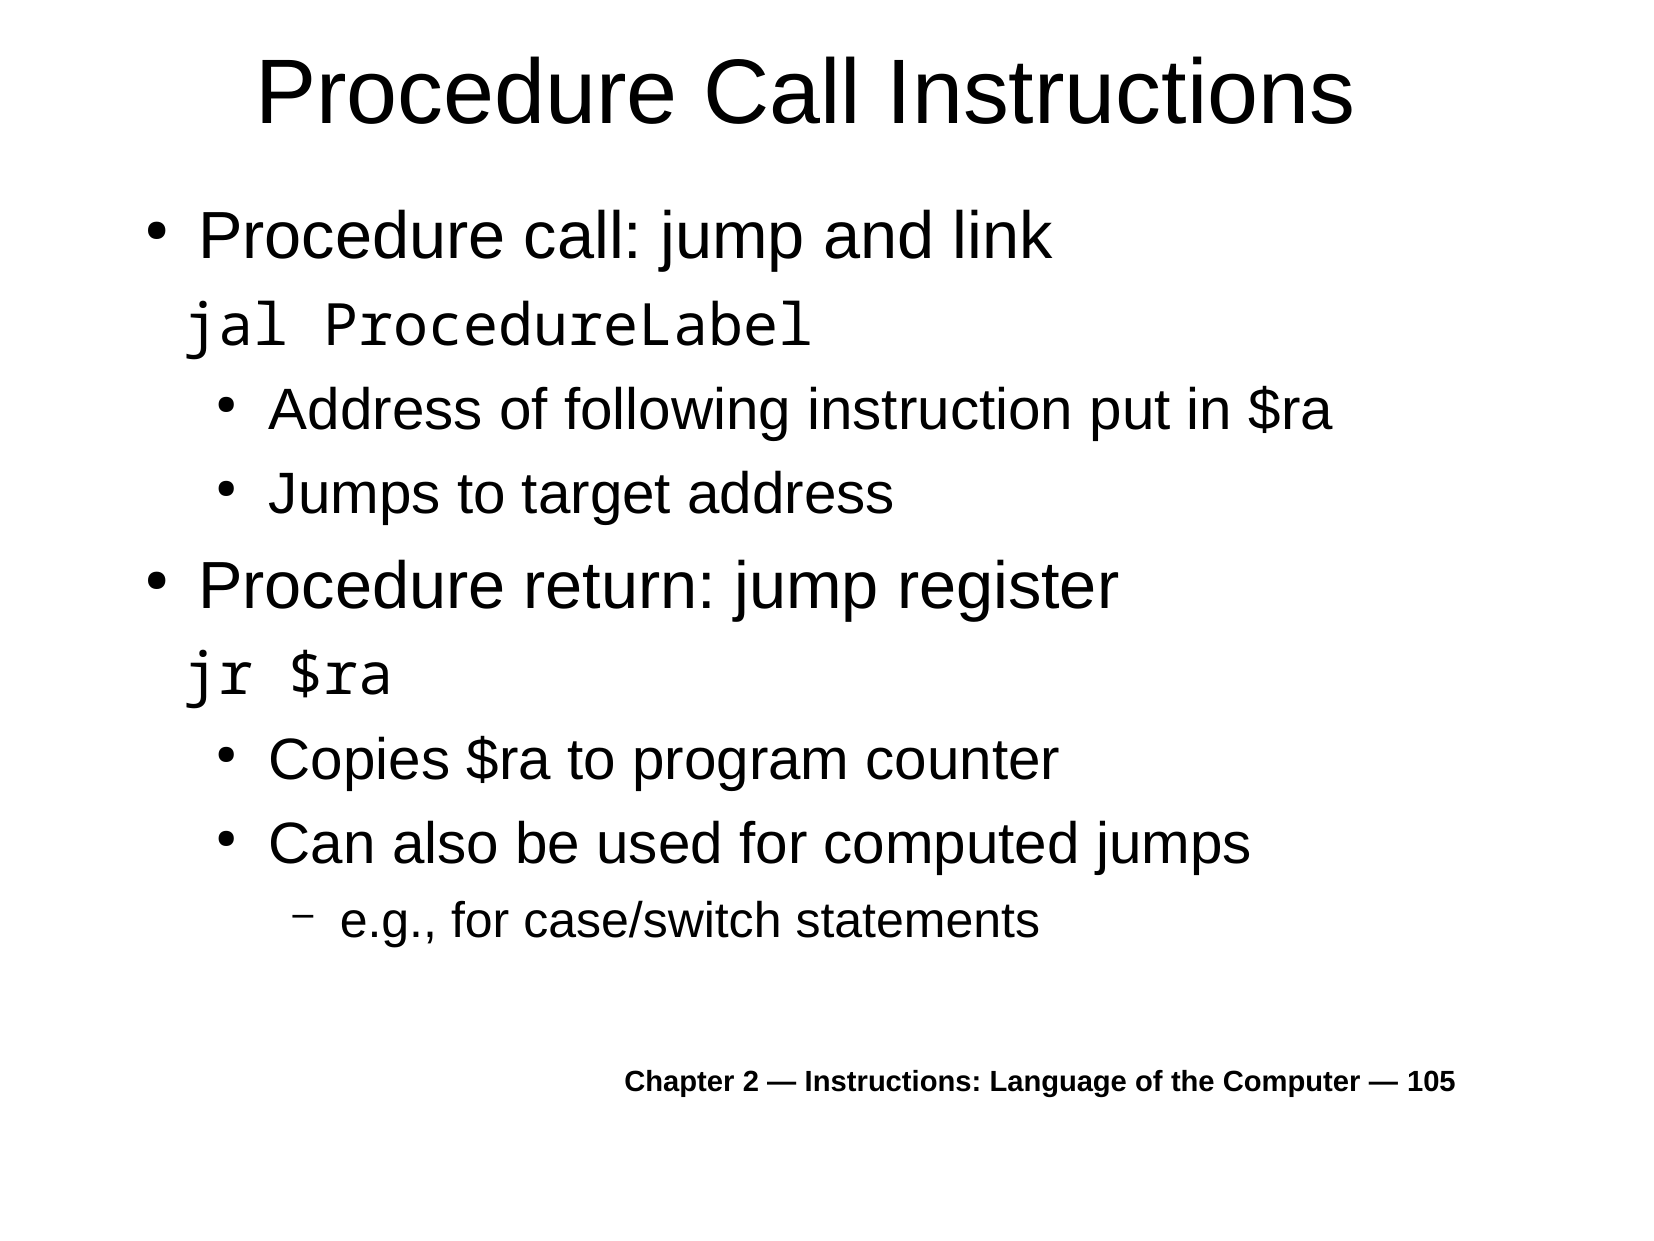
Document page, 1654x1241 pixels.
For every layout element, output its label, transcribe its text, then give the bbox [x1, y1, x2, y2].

list Procedure call: jump and link jal ProcedureLabel Address of following instruction put in $ra Jumps to target address Procedure return: jump register jr $ra Copies $ra to program counter Can also be used for computed jumps e.g., for case/switch statements [112, 184, 1469, 1024]
text_box Chapter 2 — Instructions: Language of the Computer — <number> [277, 1046, 1471, 1106]
title Procedure Call Instructions [112, 23, 1468, 149]
